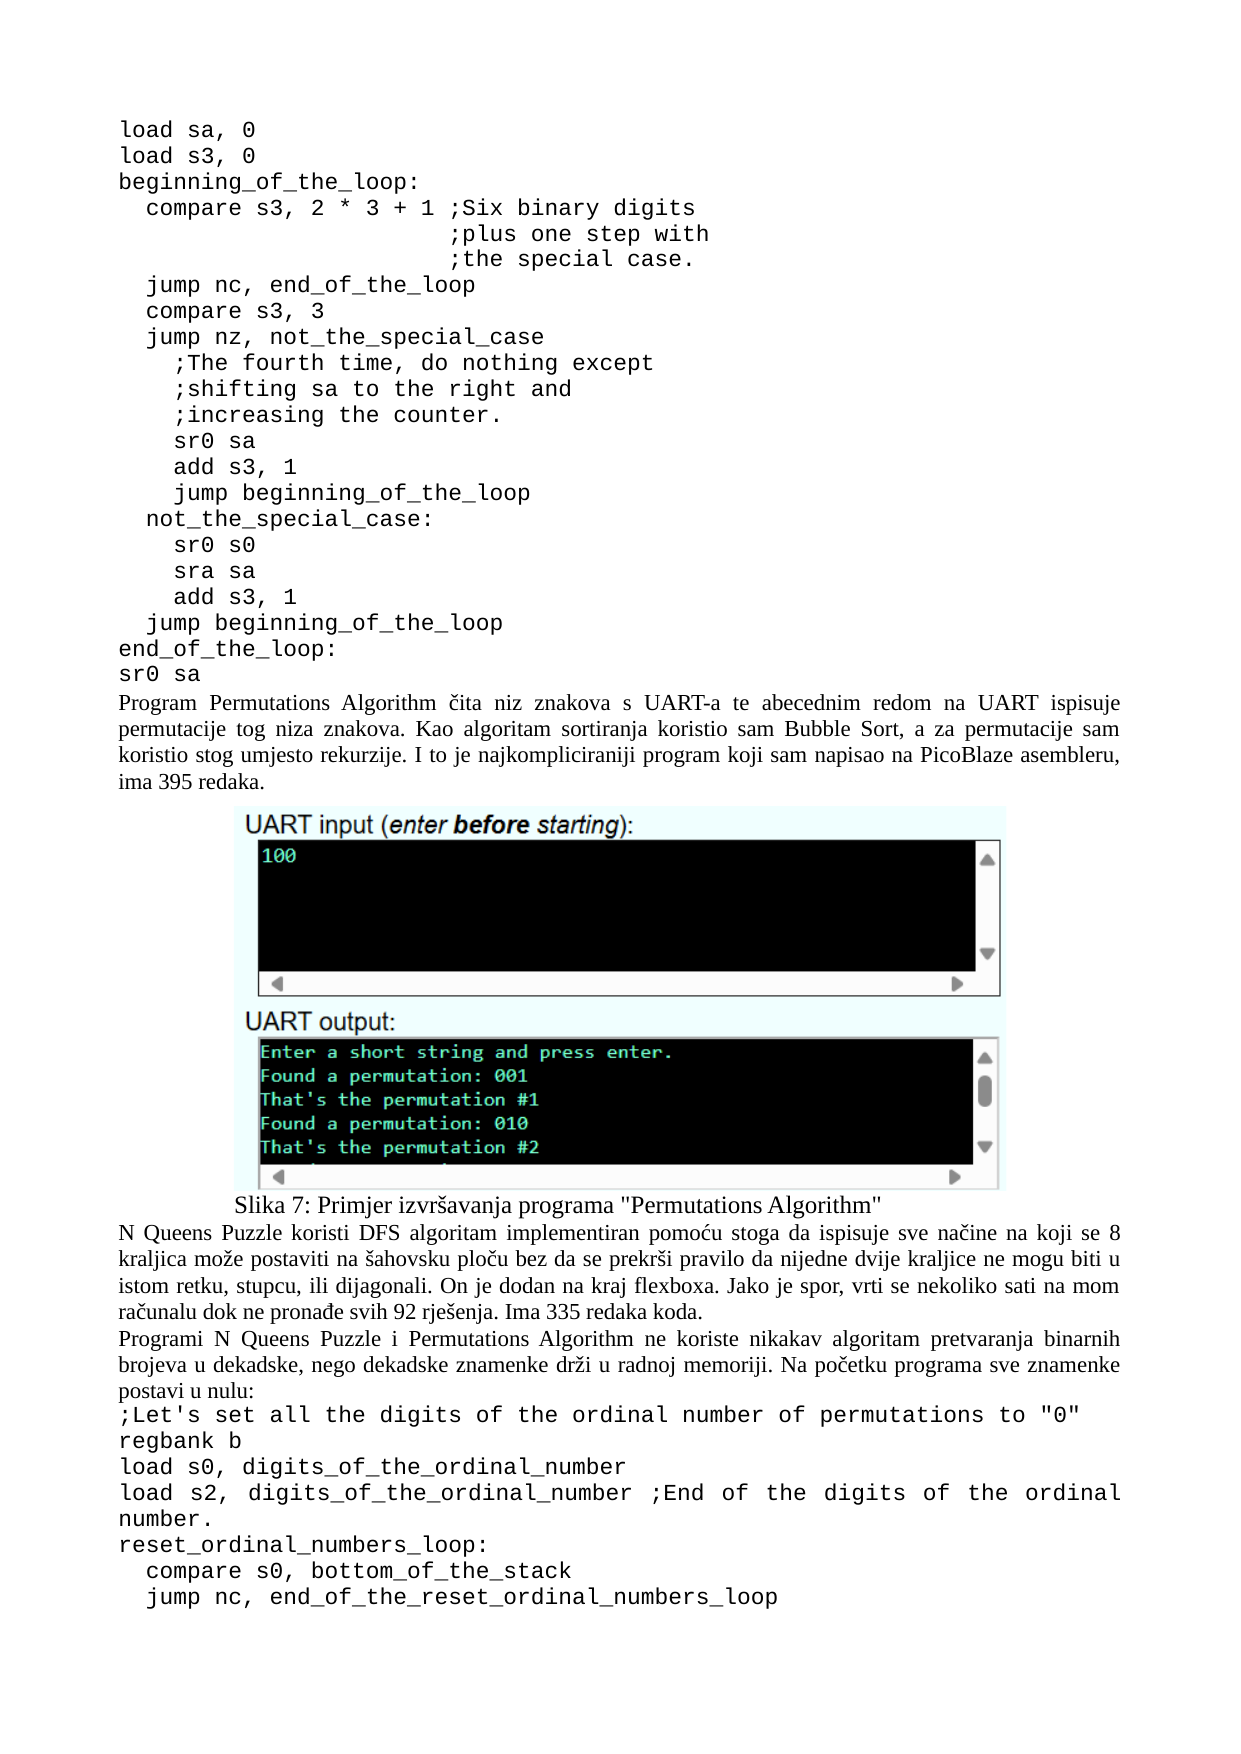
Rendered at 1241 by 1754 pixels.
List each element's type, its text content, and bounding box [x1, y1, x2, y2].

text load s0, digits_of_the_ordinal_number [118, 1456, 1122, 1481]
text not_the_special_case: [118, 507, 1122, 533]
text sr0 sa [118, 429, 1122, 455]
text load sa, 0 [118, 118, 1122, 144]
text jump nz, not_the_special_case [118, 326, 1122, 352]
text Slika 7: Primjer izvršavanja programa "Permutations Algorithm" [234, 1191, 1006, 1219]
text jump beginning_of_the_loop [118, 481, 1122, 507]
text Program Permutations Algorithm čita niz znakova s UART-a te abecednim redom na UART ispisuje permutacije tog niza znakova. Kao algoritam sortiranja koristio sam Bubble Sort, a za permutacije sam koristio stog umjesto rekurzije. I to je najkompliciraniji program koji sam napisao na PicoBlaze asembleru, ima 395 redaka. [118, 689, 1122, 794]
text load s3, 0 [118, 144, 1122, 170]
text ;plus one step with [118, 222, 1122, 248]
text sra sa [118, 559, 1122, 585]
text add s3, 1 [118, 455, 1122, 481]
text jump nc, end_of_the_loop [118, 274, 1122, 300]
text ;increasing the counter. [118, 403, 1122, 429]
text ;The fourth time, do nothing except [118, 352, 1122, 377]
text N Queens Puzzle koristi DFS algoritam implementiran pomoću stoga da ispisuje sve načine na koji se 8 kraljica može postaviti na šahovsku ploču bez da se prekrši pravilo da nijedne dvije kraljice ne mogu biti u istom retku, stupcu, ili dijagonali. On je dodan na kraj flexboxa. Jako je spor, vrti se nekoliko sati na mom računalu dok ne pronađe svih 92 rješenja. Ima 335 redaka koda. [118, 1219, 1122, 1324]
text add s3, 1 [118, 585, 1122, 611]
text regbank b [118, 1429, 1122, 1456]
picture [233, 806, 1007, 1191]
text jump nc, end_of_the_reset_ordinal_numbers_loop [118, 1585, 1122, 1611]
text sr0 sa [118, 663, 1122, 689]
text compare s3, 3 [118, 300, 1122, 326]
text ;shifting sa to the right and [118, 377, 1122, 403]
text load s2, digits_of_the_ordinal_number ;End of the digits of the ordinal number. [118, 1481, 1122, 1533]
text compare s3, 2 * 3 + 1 ;Six binary digits [118, 196, 1122, 222]
text Programi N Queens Puzzle i Permutations Algorithm ne koriste nikakav algoritam pretvaranja binarnih brojeva u dekadske, nego dekadske znamenke drži u radnoj memoriji. Na početku programa sve znamenke postavi u nulu: [118, 1324, 1122, 1404]
text ;Let's set all the digits of the ordinal number of permutations to "0" [118, 1404, 1122, 1429]
text sr0 s0 [118, 533, 1122, 559]
text beginning_of_the_loop: [118, 170, 1122, 196]
text ;the special case. [118, 248, 1122, 274]
text compare s0, bottom_of_the_stack [118, 1559, 1122, 1585]
text jump beginning_of_the_loop [118, 611, 1122, 637]
text reset_ordinal_numbers_loop: [118, 1533, 1122, 1559]
text end_of_the_loop: [118, 637, 1122, 663]
